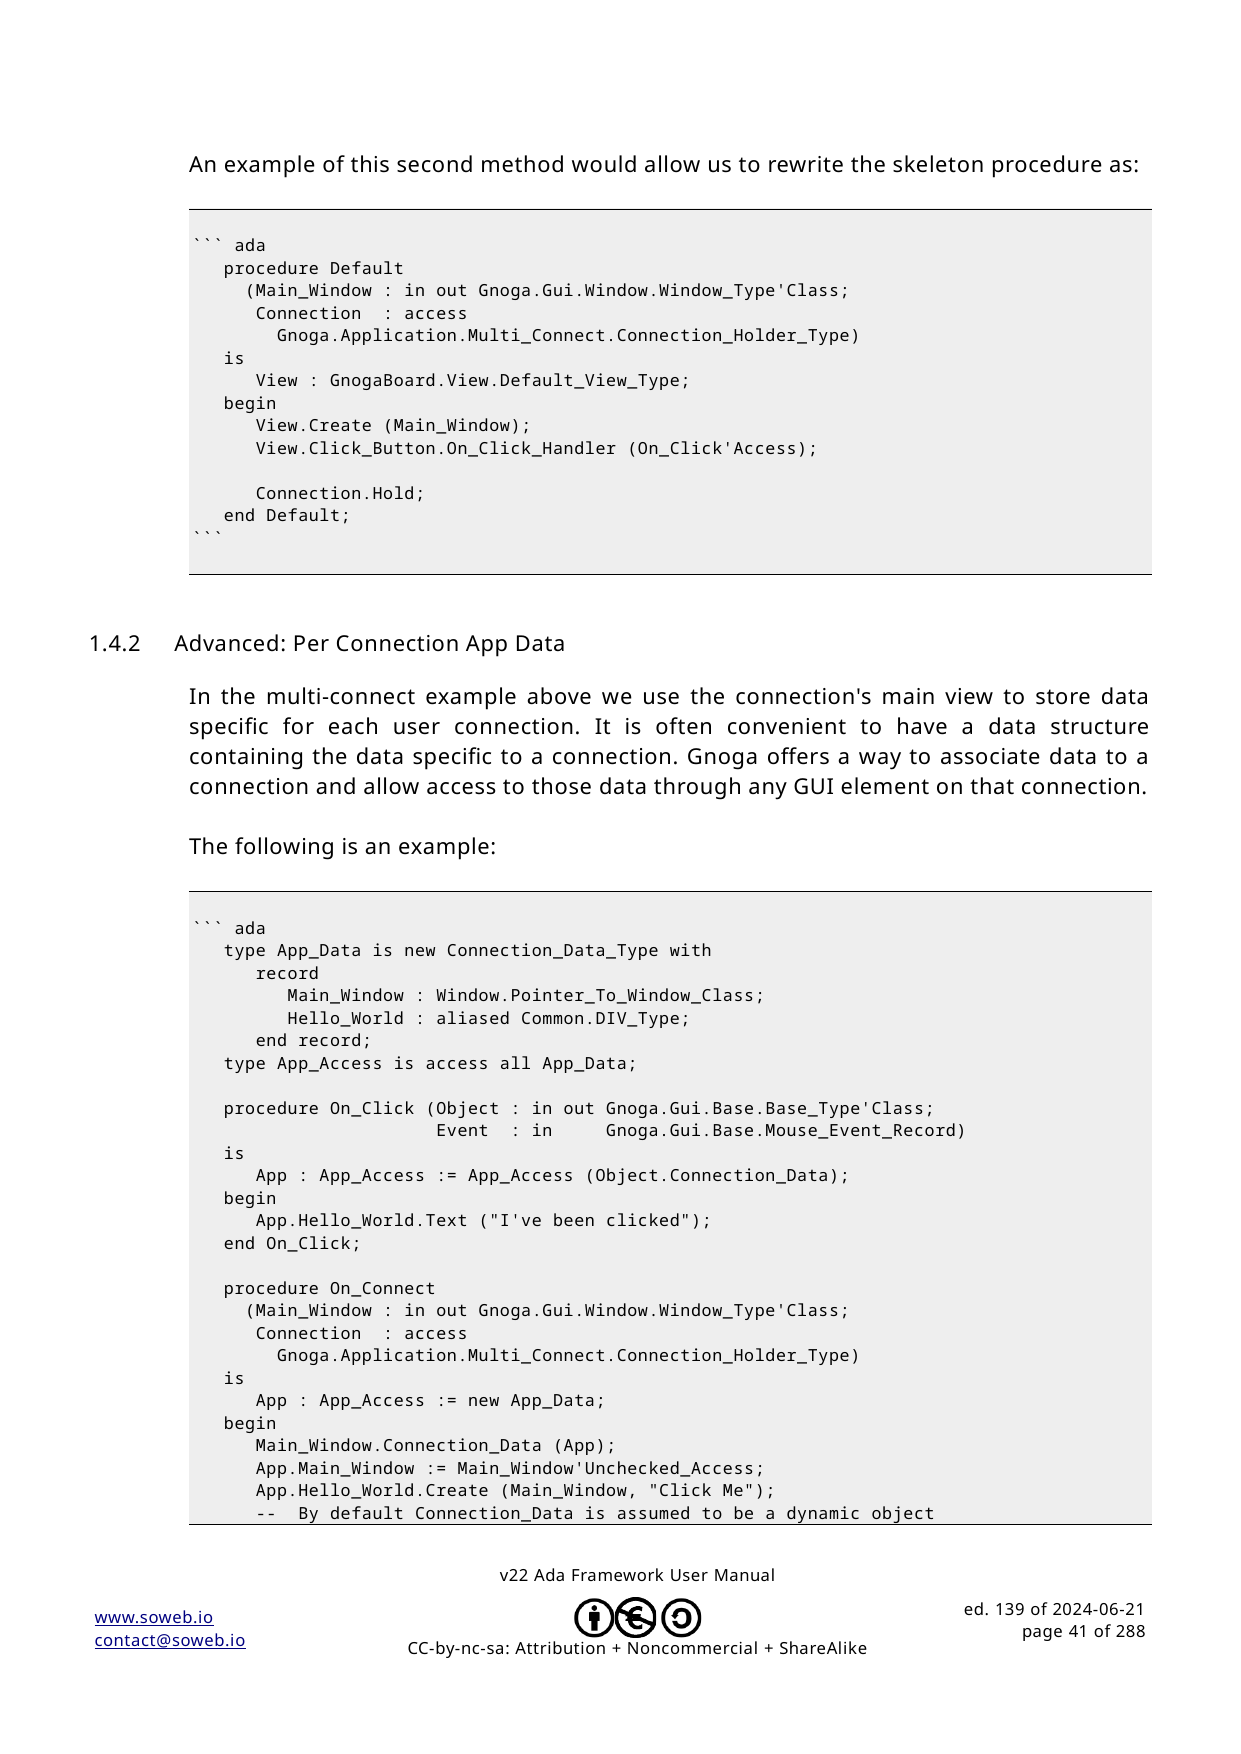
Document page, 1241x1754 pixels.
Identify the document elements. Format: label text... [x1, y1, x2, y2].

list record [189, 958, 1152, 981]
list -- By default Connection_Data is assumed to be a dynamic object [189, 1498, 1152, 1524]
text An example of this second method would allow us to rewrite the skeleton procedure as: [189, 148, 1152, 178]
list end On_Click; [189, 1228, 1152, 1251]
list ``` ada [189, 892, 1152, 936]
list Connection : access [189, 1318, 1152, 1341]
list App.Hello_World.Text ("I've been clicked"); [189, 1206, 1152, 1228]
list Gnoga.Application.Multi_Connect.Connection_Holder_Type) [189, 1341, 1152, 1363]
list Connection : access [189, 298, 1152, 321]
list begin [189, 1408, 1152, 1431]
list begin [189, 1183, 1152, 1206]
list Main_Window.Connection_Data (App); [189, 1431, 1152, 1453]
list procedure On_Connect [189, 1273, 1152, 1296]
list App.Main_Window := Main_Window'Unchecked_Access; [189, 1453, 1152, 1476]
list Connection.Hold; [189, 478, 1152, 501]
list procedure Default [189, 253, 1152, 276]
list ``` [189, 523, 1152, 574]
list type App_Access is access all App_Data; [189, 1048, 1152, 1071]
subtitle Advanced: Per Connection App Data [88, 628, 1152, 669]
list (Main_Window : in out Gnoga.Gui.Window.Window_Type'Class; [189, 276, 1152, 298]
list end Default; [189, 501, 1152, 523]
list View : GnogaBoard.View.Default_View_Type; [189, 366, 1152, 388]
list procedure On_Click (Object : in out Gnoga.Gui.Base.Base_Type'Class; [189, 1093, 1152, 1116]
list is [189, 1138, 1152, 1161]
list is [189, 343, 1152, 366]
list Gnoga.Application.Multi_Connect.Connection_Holder_Type) [189, 321, 1152, 343]
list ``` ada [189, 210, 1152, 253]
list type App_Data is new Connection_Data_Type with [189, 936, 1152, 958]
list Main_Window : Window.Pointer_To_Window_Class; [189, 981, 1152, 1003]
picture [660, 1597, 702, 1638]
list (Main_Window : in out Gnoga.Gui.Window.Window_Type'Class; [189, 1296, 1152, 1318]
list begin [189, 388, 1152, 411]
list App : App_Access := new App_Data; [189, 1386, 1152, 1408]
list View.Create (Main_Window); [189, 411, 1152, 433]
list Hello_World : aliased Common.DIV_Type; [189, 1003, 1152, 1026]
list end record; [189, 1026, 1152, 1048]
list View.Click_Button.On_Click_Handler (On_Click'Access); [189, 433, 1152, 456]
list is [189, 1363, 1152, 1386]
list App.Hello_World.Create (Main_Window, "Click Me"); [189, 1476, 1152, 1498]
list Event : in Gnoga.Gui.Base.Mouse_Event_Record) [189, 1116, 1152, 1138]
list App : App_Access := App_Access (Object.Connection_Data); [189, 1161, 1152, 1183]
picture [573, 1597, 657, 1638]
text The following is an example: [189, 831, 1152, 861]
text In the multi-connect example above we use the connection's main view to store data specific for each user connection. It is often convenient to have a data structure containing the data specific to a connection. Gnoga offers a way to associate data to a connection and allow access to those data through any GUI element on that connection. [189, 681, 1152, 801]
